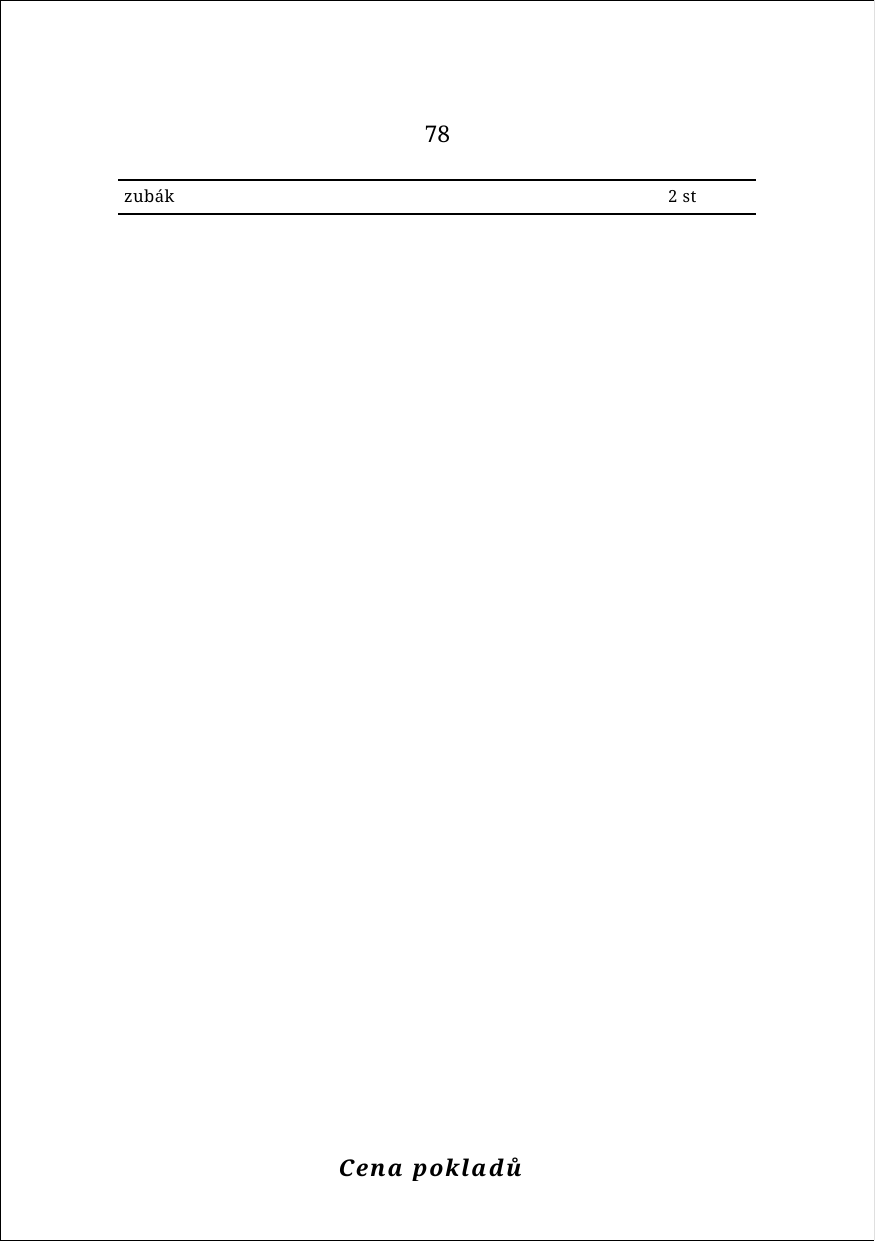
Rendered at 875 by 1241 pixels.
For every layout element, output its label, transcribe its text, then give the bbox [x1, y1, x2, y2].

table_cell 2 st [608, 181, 756, 213]
table_cell zubák [118, 181, 608, 213]
